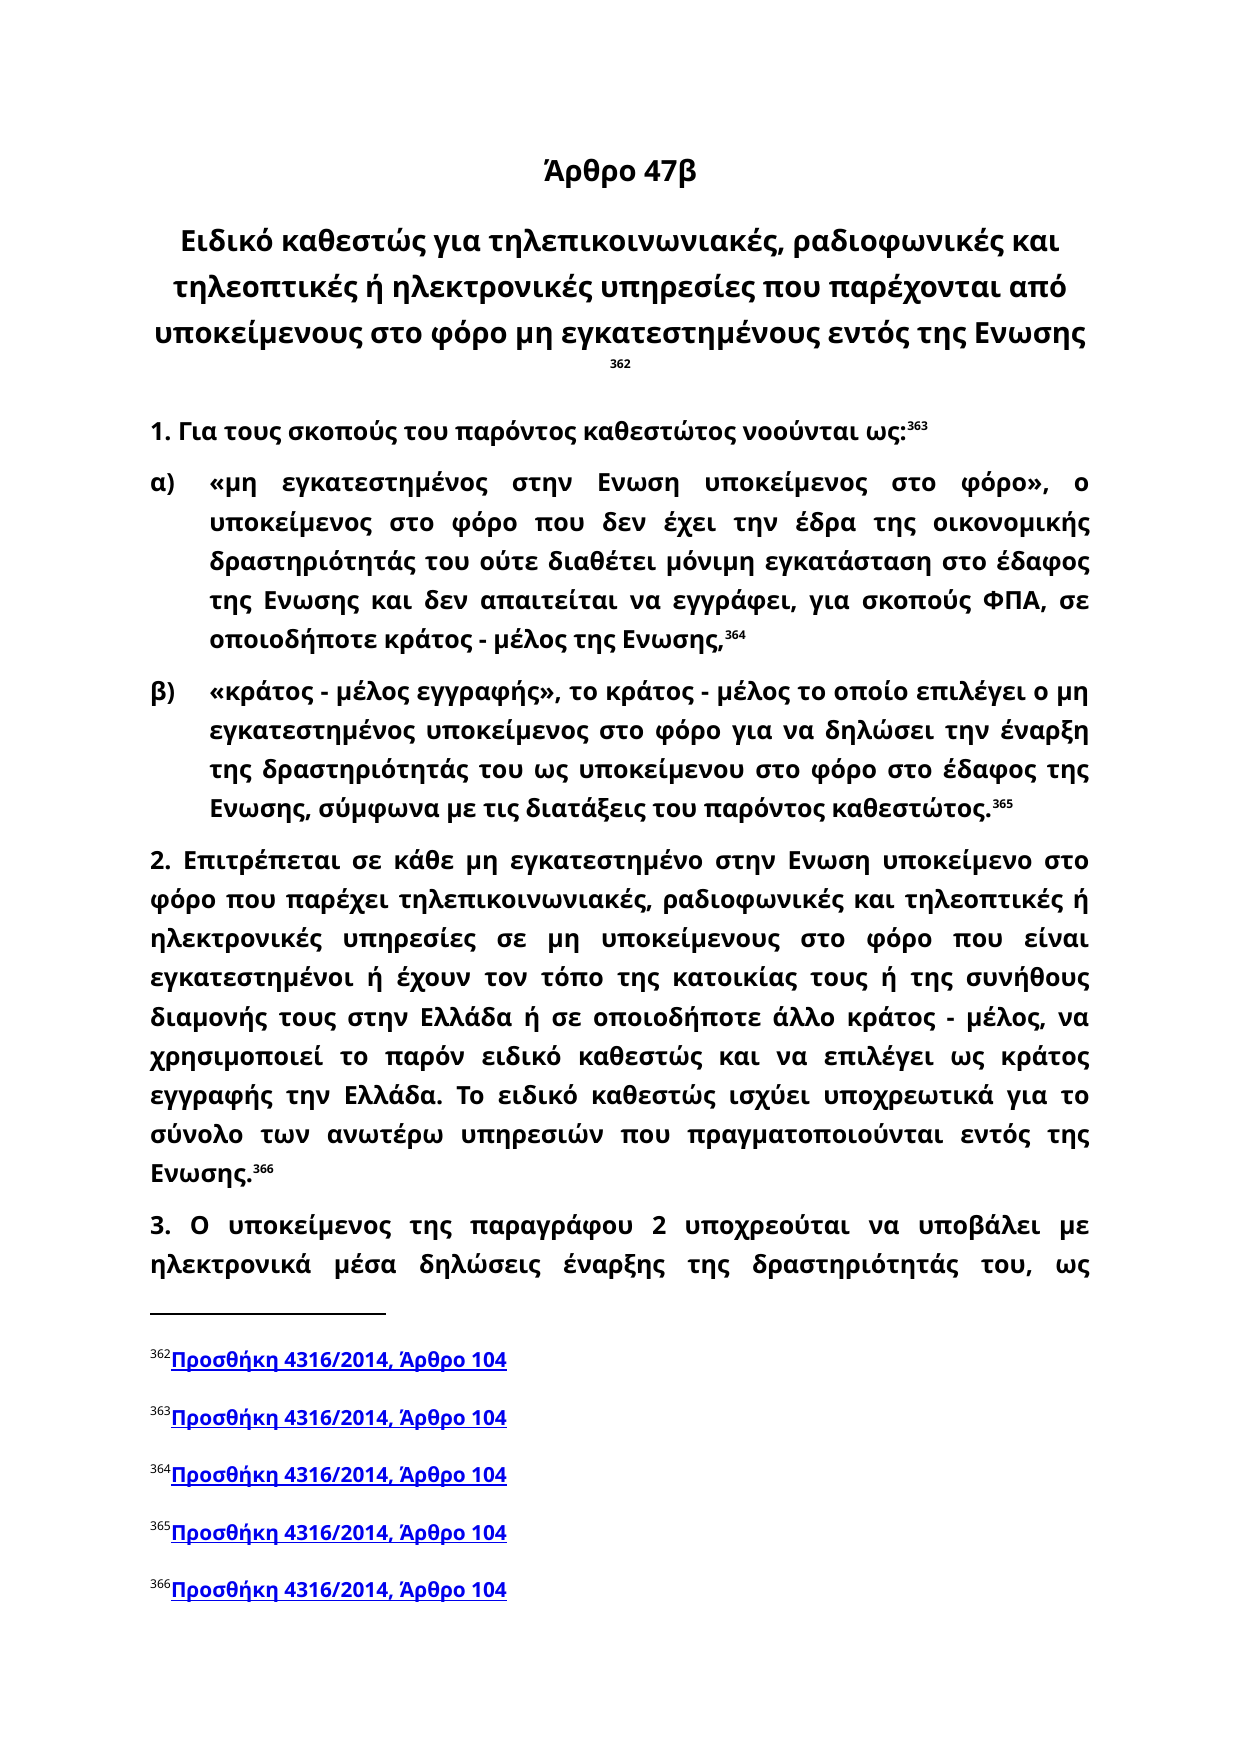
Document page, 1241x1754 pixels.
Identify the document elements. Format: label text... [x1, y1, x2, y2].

text Προσθήκη 4316/2014, Άρθρο 104 [150, 1403, 1090, 1431]
subtitle Άρθρο 47β [150, 150, 1090, 190]
text 2. Επιτρέπεται σε κάθε μη εγκατεστημένο στην Ενωση υποκείμενο στο φόρο που παρέχει τηλεπικοινωνιακές, ραδιοφωνικές και τηλεοπτικές ή ηλεκτρονικές υπηρεσίες σε μη υποκείμενους στο φόρο που είναι εγκατεστημένοι ή έχουν τον τόπο της κατοικίας τους ή της συνήθους διαμονής τους στην Ελλάδα ή σε οποιοδήποτε άλλο κράτος - μέλος, να χρησιμοποιεί το παρόν ειδικό καθεστώς και να επιλέγει ως κράτος εγγραφής την Ελλάδα. Το ειδικό καθεστώς ισχύει υποχρεωτικά για το σύνολο των ανωτέρω υπηρεσιών που πραγματοποιούνται εντός της Ενωσης. [150, 842, 1090, 1190]
list β) «κράτος - μέλος εγγραφής», το κράτος - μέλος το οποίο επιλέγει ο μη εγκατεστημένος υποκείμενος στο φόρο για να δηλώσει την έναρξη της δραστηριότητάς του ως υποκείμενου στο φόρο στο έδαφος της Ενωσης, σύμφωνα με τις διατάξεις του παρόντος καθεστώτος. [150, 673, 1090, 825]
text 1. Για τους σκοπούς του παρόντος καθεστώτος νοούνται ως: [150, 413, 1090, 447]
text Προσθήκη 4316/2014, Άρθρο 104 [150, 1345, 1090, 1373]
text 3. Ο υποκείμενος της παραγράφου 2 υποχρεούται να υποβάλει με ηλεκτρονικά μέσα δηλώσεις έναρξης της δραστηριότητάς του, ως [150, 1207, 1090, 1281]
text Προσθήκη 4316/2014, Άρθρο 104 [150, 1576, 1090, 1604]
text Προσθήκη 4316/2014, Άρθρο 104 [150, 1518, 1090, 1546]
list α) «μη εγκατεστημένος στην Ενωση υποκείμενος στο φόρο», ο υποκείμενος στο φόρο που δεν έχει την έδρα της οικονομικής δραστηριότητάς του ούτε διαθέτει μόνιμη εγκατάσταση στο έδαφος της Ενωσης και δεν απαιτείται να εγγράφει, για σκοπούς ΦΠΑ, σε οποιοδήποτε κράτος - μέλος της Ενωσης, [150, 465, 1090, 656]
subtitle Ειδικό καθεστώς για τηλεπικοινωνιακές, ραδιοφωνικές και τηλεοπτικές ή ηλεκτρονικές υπηρεσίες που παρέχονται από υποκείμενους στο φόρο μη εγκατεστημένους εντός της Ενωσης [150, 221, 1090, 384]
text Προσθήκη 4316/2014, Άρθρο 104 [150, 1460, 1090, 1489]
